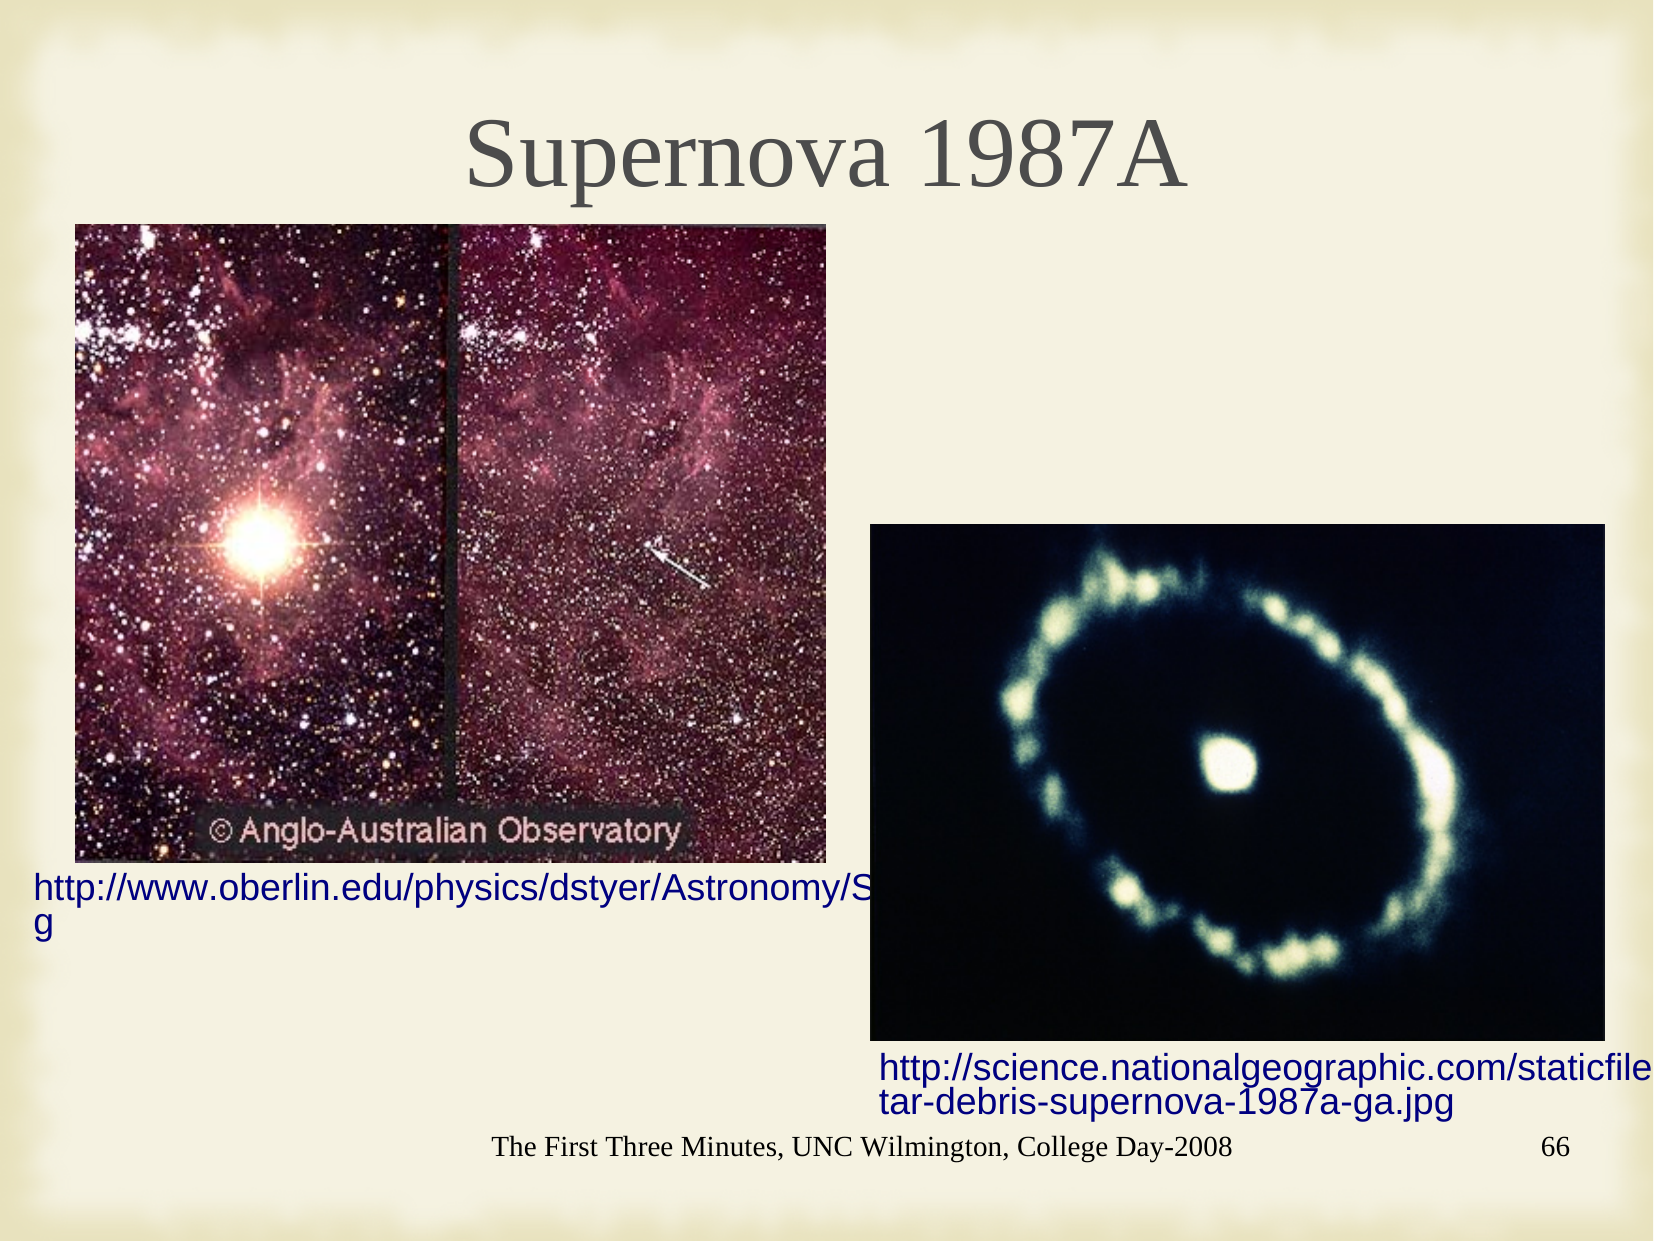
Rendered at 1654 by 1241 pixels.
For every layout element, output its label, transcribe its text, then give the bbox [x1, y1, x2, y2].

text_box http://science.nationalgeographic.com/staticfiles/NGS/Shared/StaticFiles/Science/Images/Content/star-debris-supernova-1987a-ga.jpg [864, 1039, 1653, 1138]
text_box http://www.oberlin.edu/physics/dstyer/Astronomy/Supernovae/SN1987A.jpg [18, 859, 870, 917]
title Supernova 1987A [82, 49, 1571, 257]
picture [0, 0, 1654, 1241]
